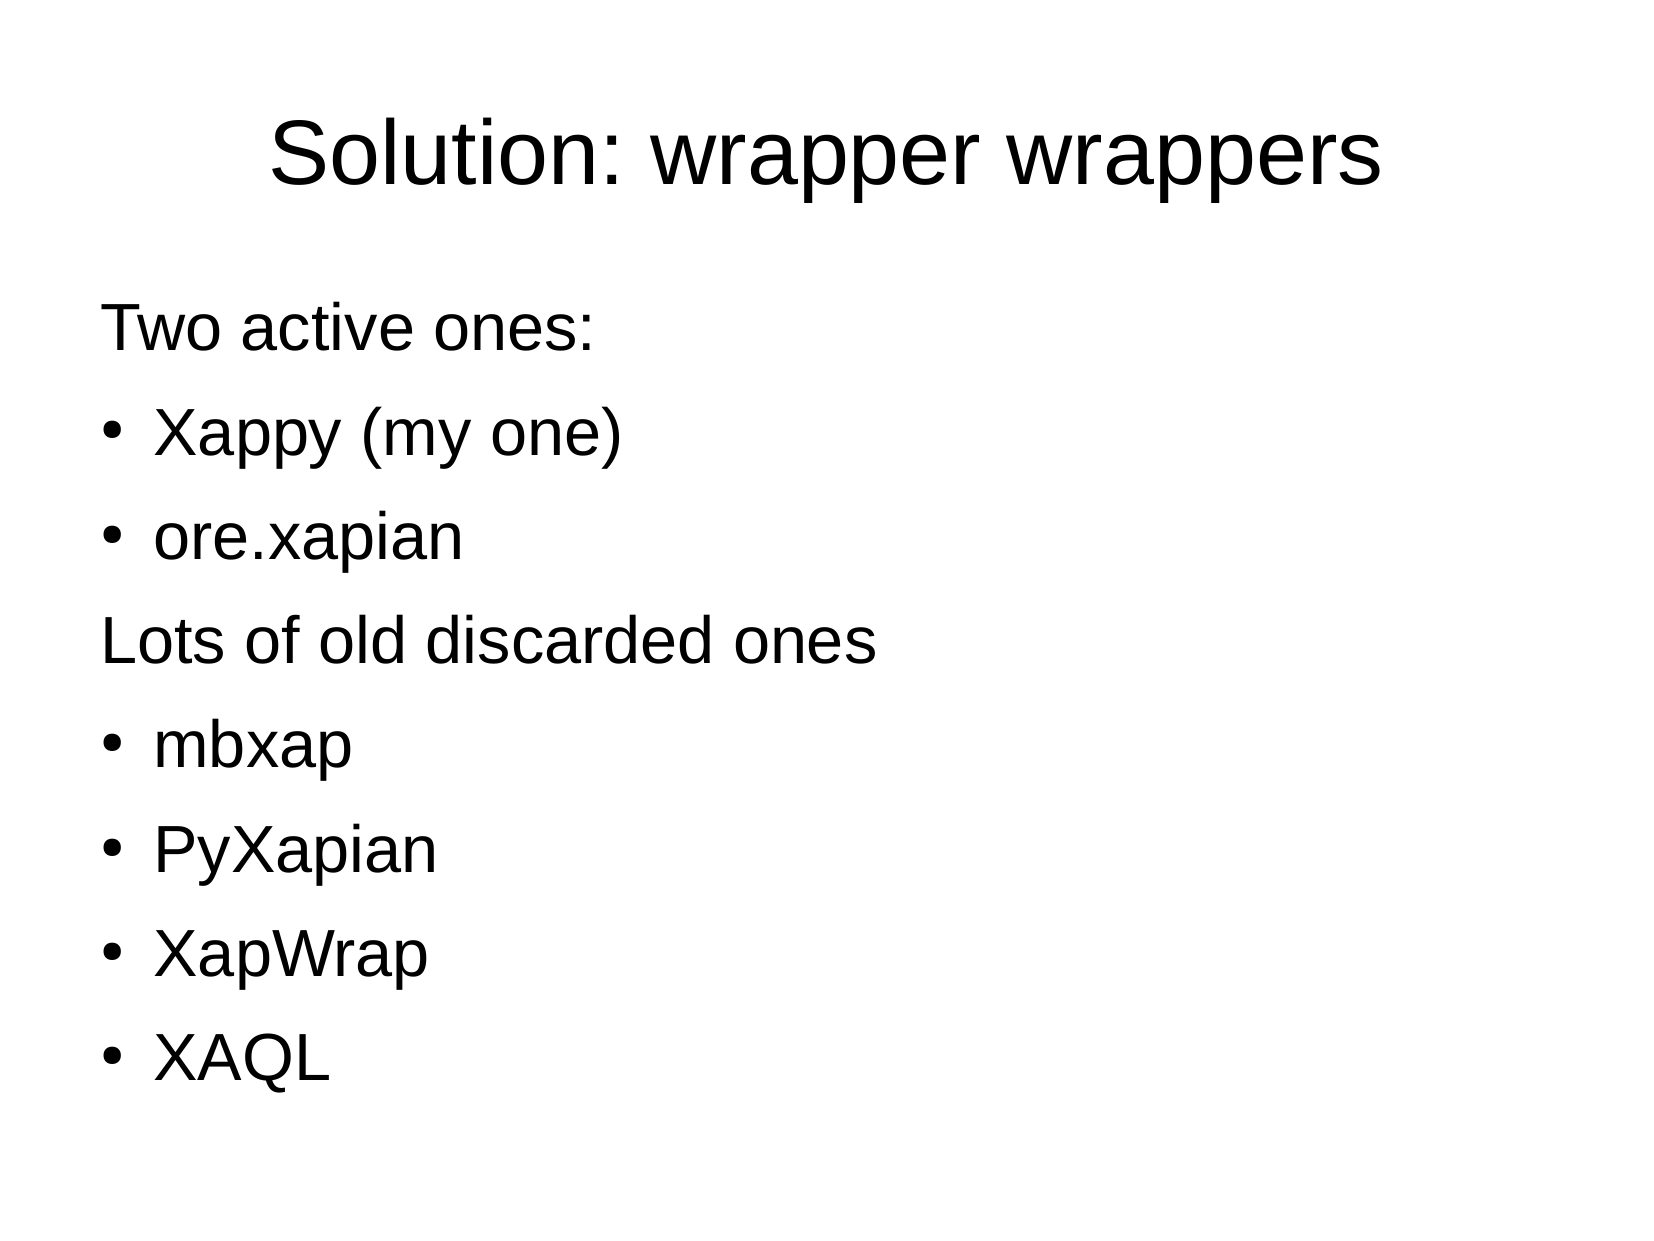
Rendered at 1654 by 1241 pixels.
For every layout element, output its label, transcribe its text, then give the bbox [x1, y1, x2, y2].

title Solution: wrapper wrappers [82, 56, 1571, 250]
list Two active ones: Xappy (my one) ore.xapian Lots of old discarded ones mbxap PyXapian XapWrap XAQL [82, 290, 1571, 1096]
